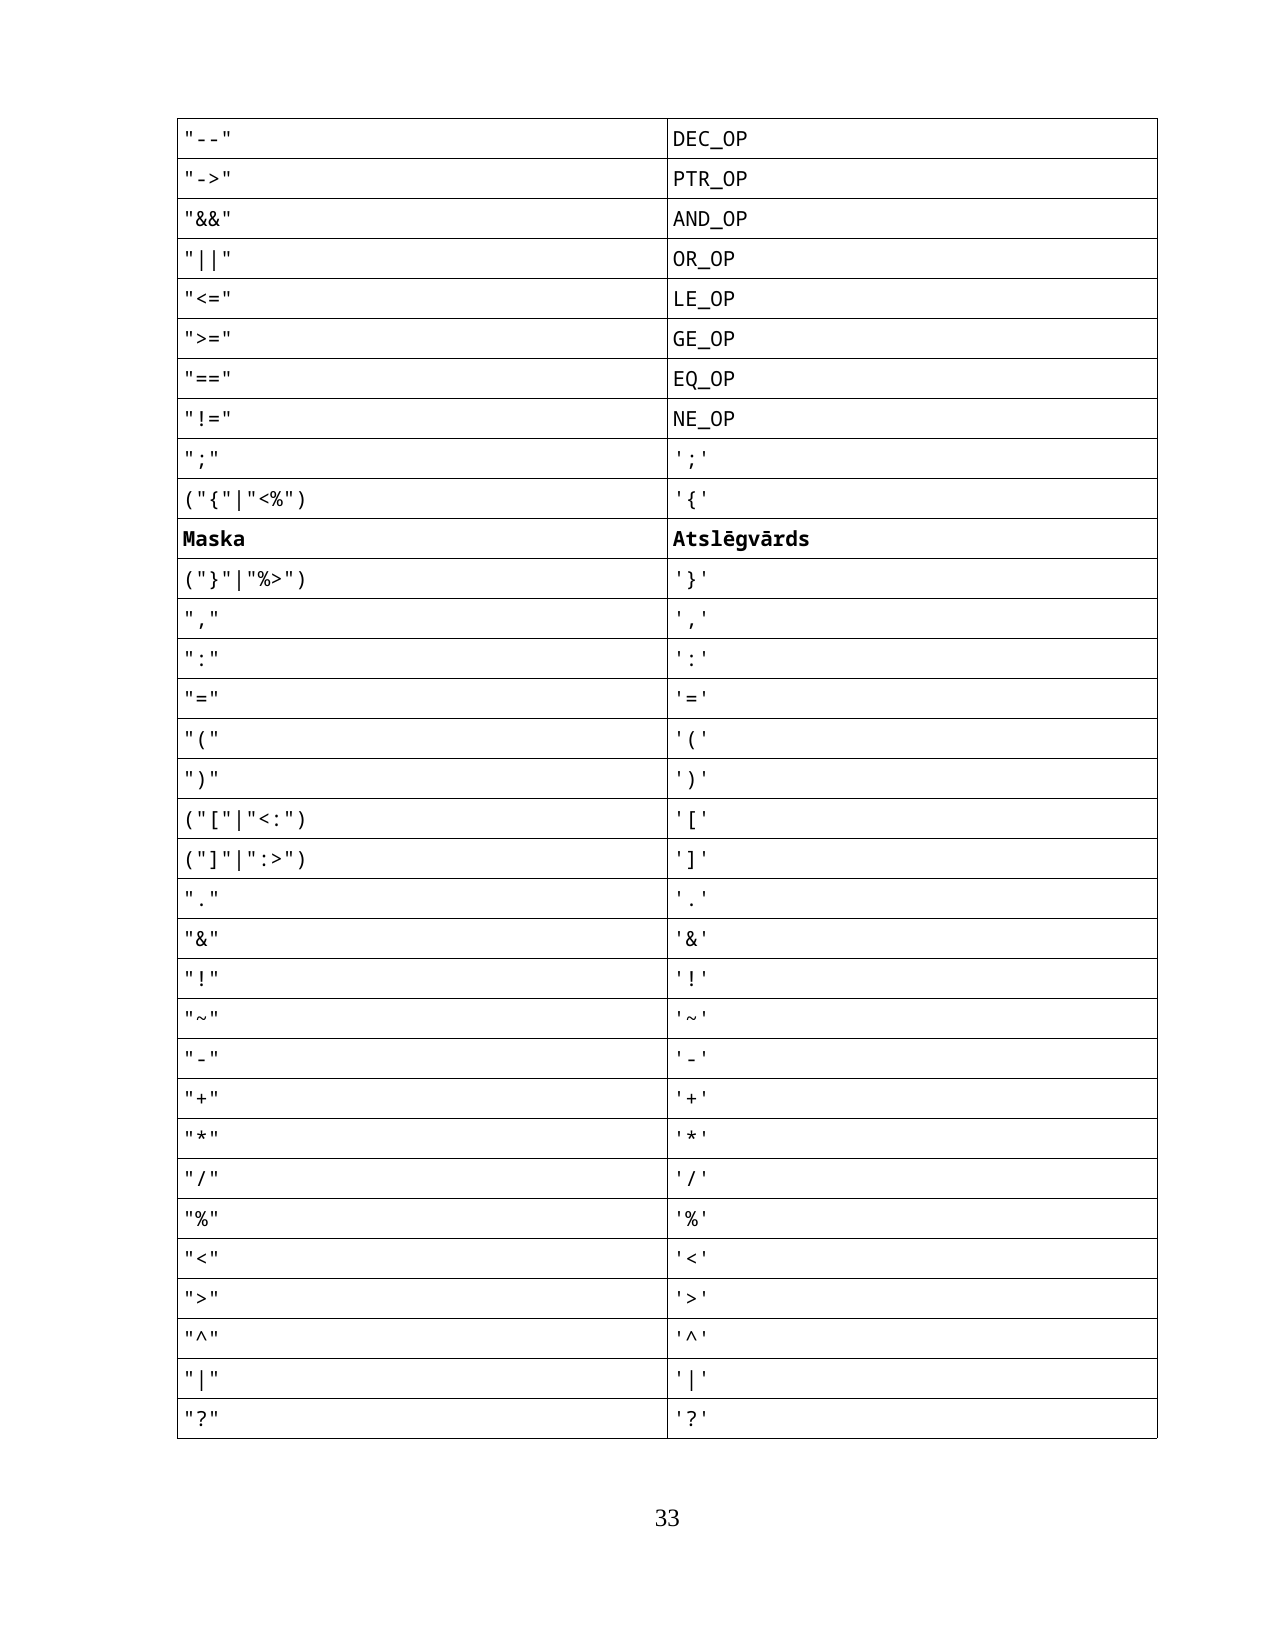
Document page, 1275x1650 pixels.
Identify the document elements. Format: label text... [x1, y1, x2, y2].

table_cell ">=" [178, 319, 667, 358]
table_cell '-' [668, 1039, 1157, 1078]
table_cell '~' [668, 999, 1157, 1038]
table_cell GE_OP [668, 319, 1157, 358]
table_cell "==" [178, 359, 667, 398]
table_cell DEC_OP [668, 119, 1157, 158]
table_cell ']' [668, 839, 1157, 878]
table_cell "-" [178, 1039, 667, 1078]
table_cell '<' [668, 1239, 1157, 1278]
table_cell "||" [178, 239, 667, 278]
table_cell '/' [668, 1159, 1157, 1198]
table_cell ":" [178, 639, 667, 678]
table_cell '^' [668, 1319, 1157, 1358]
table_cell '=' [668, 679, 1157, 718]
table_cell '>' [668, 1279, 1157, 1318]
table_cell ("}"|"%>") [178, 559, 667, 598]
table_cell '?' [668, 1399, 1157, 1438]
table_cell "~" [178, 999, 667, 1038]
table_cell '!' [668, 959, 1157, 998]
table_cell '%' [668, 1199, 1157, 1238]
table_cell "--" [178, 119, 667, 158]
table_cell EQ_OP [668, 359, 1157, 398]
table_cell ";" [178, 439, 667, 478]
table_cell '(' [668, 719, 1157, 758]
table_cell '+' [668, 1079, 1157, 1118]
table_cell ">" [178, 1279, 667, 1318]
table_cell ("["|"<:") [178, 799, 667, 838]
table_cell ")" [178, 759, 667, 798]
table_cell Maska [178, 519, 667, 558]
table_cell "->" [178, 159, 667, 198]
table_cell NE_OP [668, 399, 1157, 438]
table_cell "." [178, 879, 667, 918]
table_cell "?" [178, 1399, 667, 1438]
table_cell "!=" [178, 399, 667, 438]
table_cell ':' [668, 639, 1157, 678]
table_cell "^" [178, 1319, 667, 1358]
table_cell "<" [178, 1239, 667, 1278]
table_cell ',' [668, 599, 1157, 638]
table_cell ';' [668, 439, 1157, 478]
table_cell '[' [668, 799, 1157, 838]
table_cell "!" [178, 959, 667, 998]
table_cell OR_OP [668, 239, 1157, 278]
table_cell "&" [178, 919, 667, 958]
table_cell "|" [178, 1359, 667, 1398]
table_cell "=" [178, 679, 667, 718]
table_cell "<=" [178, 279, 667, 318]
table_cell Atslēgvārds [668, 519, 1157, 558]
table_cell "(" [178, 719, 667, 758]
table_cell LE_OP [668, 279, 1157, 318]
table_cell '*' [668, 1119, 1157, 1158]
table_cell '{' [668, 479, 1157, 518]
table_cell ("{"|"<%") [178, 479, 667, 518]
table_cell AND_OP [668, 199, 1157, 238]
table_cell "+" [178, 1079, 667, 1118]
table_cell "%" [178, 1199, 667, 1238]
table_cell "/" [178, 1159, 667, 1198]
table_cell '.' [668, 879, 1157, 918]
table_cell "&&" [178, 199, 667, 238]
table_cell "," [178, 599, 667, 638]
table_cell "*" [178, 1119, 667, 1158]
table_cell '|' [668, 1359, 1157, 1398]
table_cell '&' [668, 919, 1157, 958]
table_cell ')' [668, 759, 1157, 798]
table_cell PTR_OP [668, 159, 1157, 198]
table_cell ("]"|":>") [178, 839, 667, 878]
table_cell '}' [668, 559, 1157, 598]
